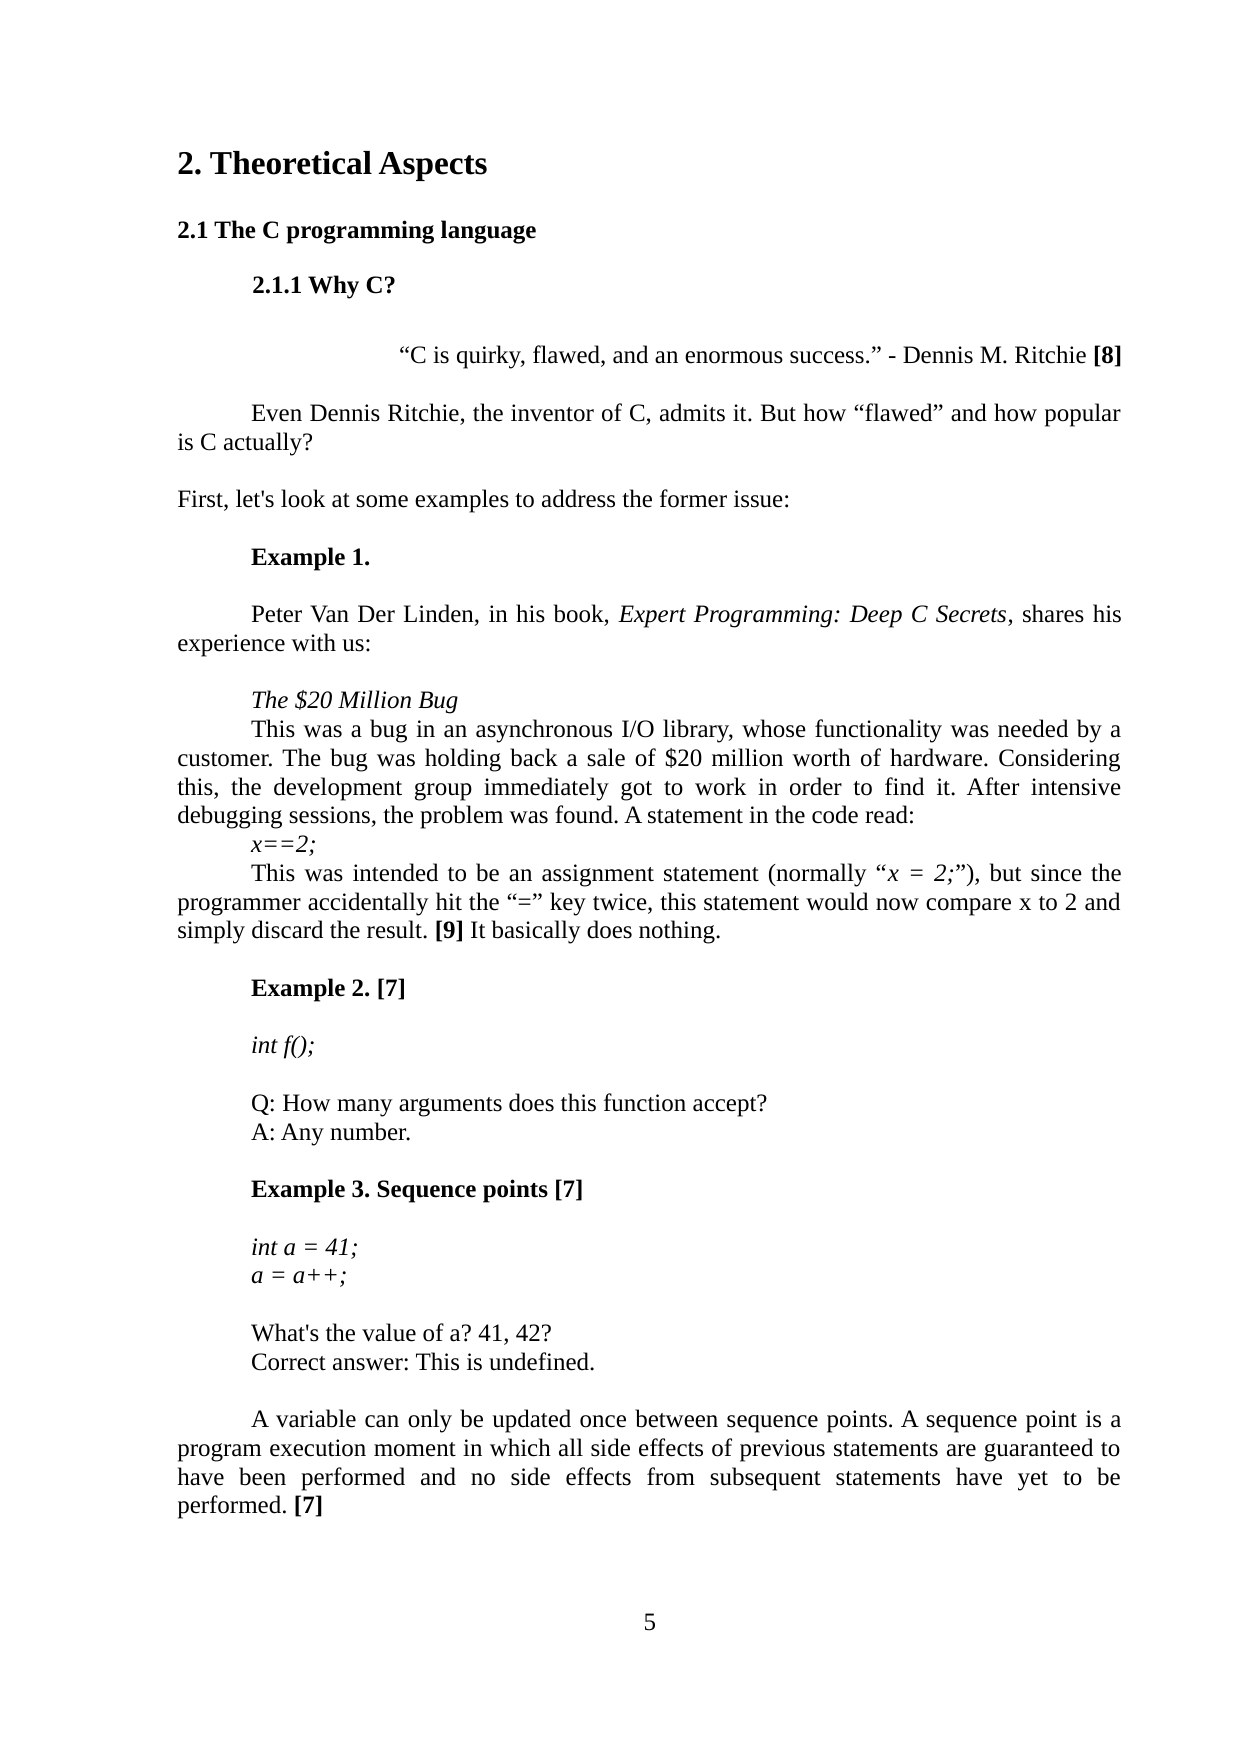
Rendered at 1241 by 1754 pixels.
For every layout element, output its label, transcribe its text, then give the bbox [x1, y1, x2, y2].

text int a = 41; [177, 1232, 1122, 1261]
text int f(); [177, 1031, 1122, 1059]
subtitle 2.1.1 Why C? [177, 271, 1122, 299]
text Correct answer: This is undefined. [177, 1347, 1122, 1376]
text First, let's look at some examples to address the former issue: [177, 484, 1122, 513]
subtitle 2.1 The C programming language [177, 215, 1122, 243]
text The $20 Million Bug [177, 686, 1122, 714]
text This was intended to be an assignment statement (normally “x = 2;”), but since the programmer accidentally hit the “=” key twice, this statement would now compare x to 2 and simply discard the result. [9] It basically does nothing. [177, 858, 1122, 944]
subtitle 2. Theoretical Aspects [177, 143, 1122, 181]
text a = a++; [177, 1261, 1122, 1289]
text A: Any number. [177, 1117, 1122, 1146]
text What's the value of a? 41, 42? [177, 1318, 1122, 1347]
text Peter Van Der Linden, in his book, Expert Programming: Deep C Secrets, shares his experience with us: [177, 599, 1122, 657]
text Example 2. [7] [177, 973, 1122, 1002]
text Q: How many arguments does this function accept? [177, 1088, 1122, 1117]
text Example 1. [177, 542, 1122, 571]
text This was a bug in an asynchronous I/O library, whose functionality was needed by a customer. The bug was holding back a sale of $20 million worth of hardware. Considering this, the development group immediately got to work in order to find it. After intensive debugging sessions, the problem was found. A statement in the code read: [177, 714, 1122, 829]
text A variable can only be updated once between sequence points. A sequence point is a program execution moment in which all side effects of previous statements are guaranteed to have been performed and no side effects from subsequent statements have yet to be performed. [7] [177, 1404, 1122, 1519]
text Even Dennis Ritchie, the inventor of C, admits it. But how “flawed” and how popular is C actually? [177, 398, 1122, 456]
text Example 3. Sequence points [7] [177, 1174, 1122, 1203]
text “C is quirky, flawed, and an enormous success.” - Dennis M. Ritchie [8] [177, 341, 1122, 369]
text x==2; [177, 829, 1122, 858]
